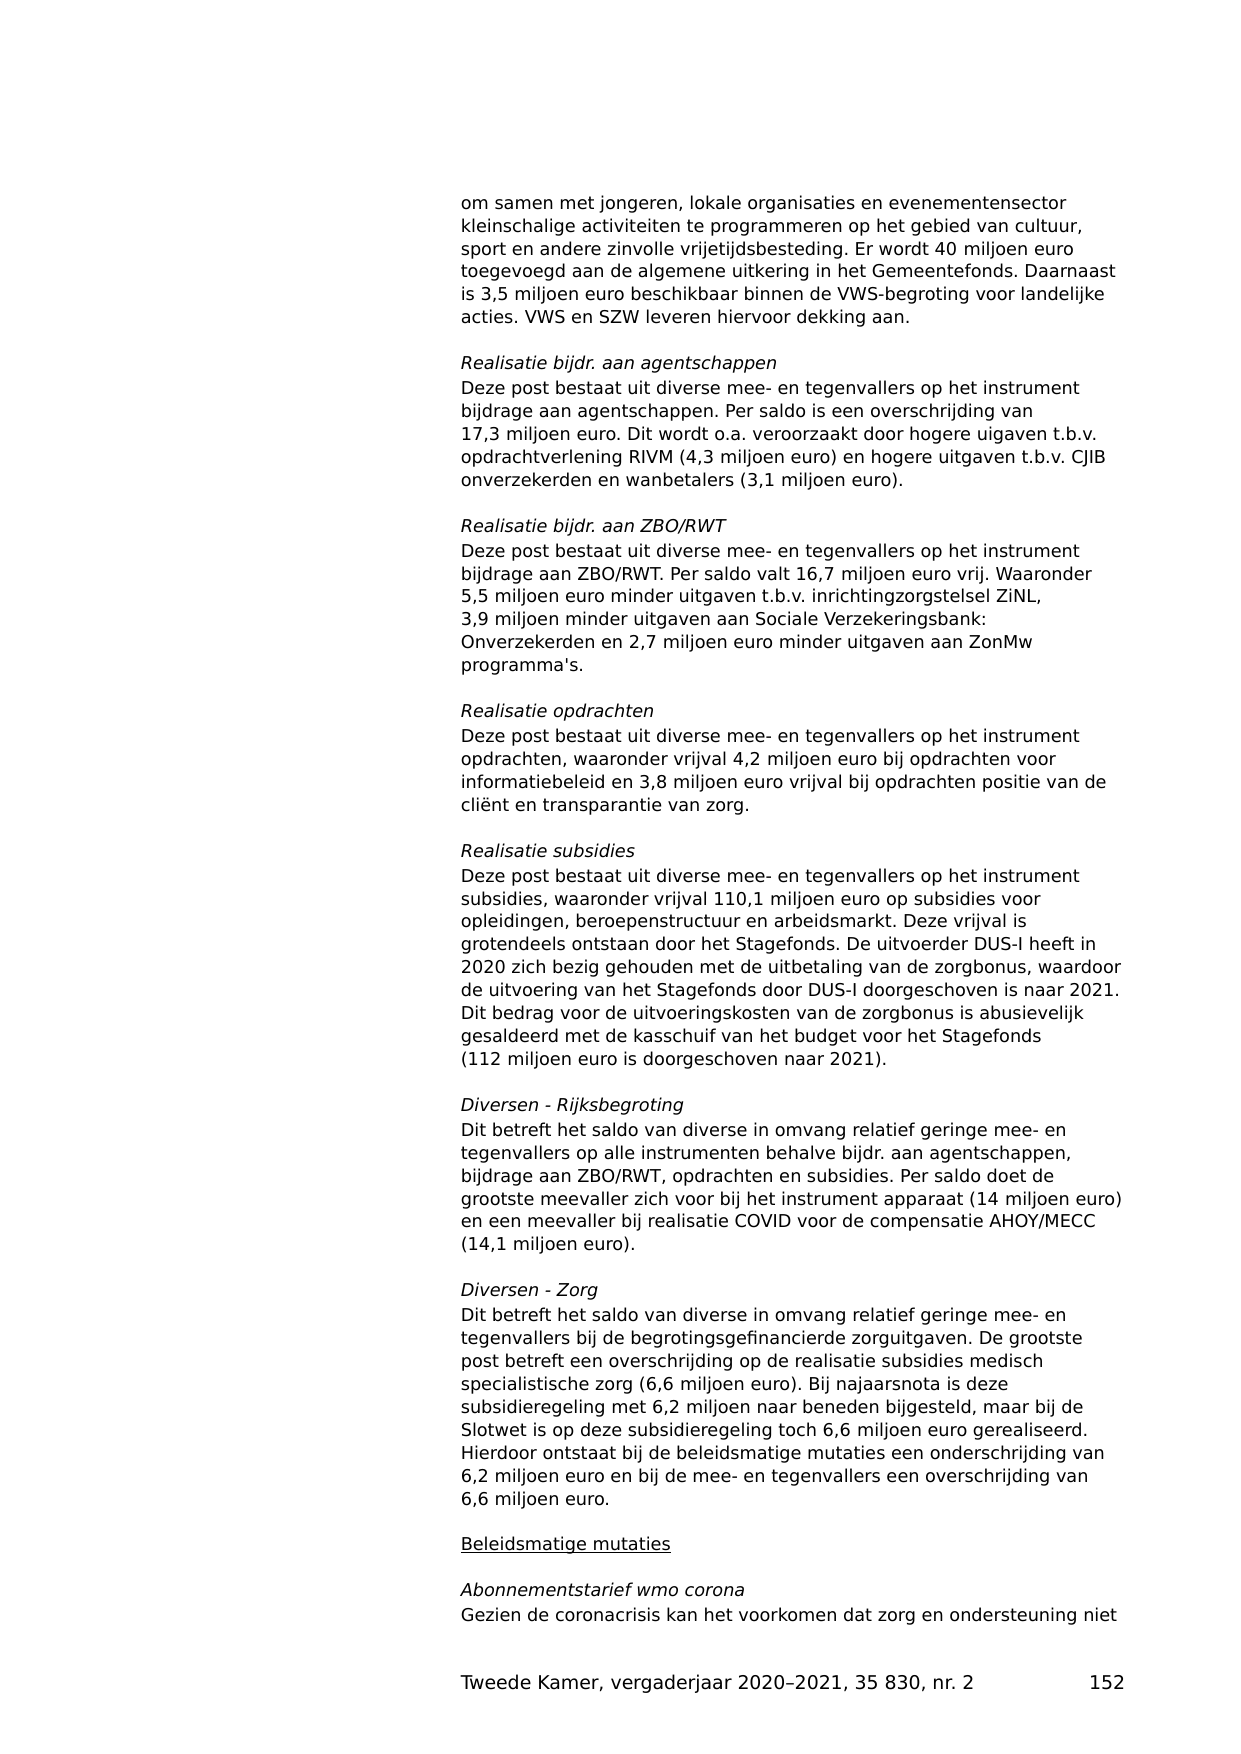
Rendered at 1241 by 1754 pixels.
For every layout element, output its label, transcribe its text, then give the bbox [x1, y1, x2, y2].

text Diversen - Rijksbegroting [461, 1093, 1125, 1116]
text Deze post bestaat uit diverse mee- en tegenvallers op het instrument bijdrage aan agentschappen. Per saldo is een overschrijding van 17,3 miljoen euro. Dit wordt o.a. veroorzaakt door hogere uigaven t.b.v. opdrachtverlening RIVM (4,3 miljoen euro) en hogere uitgaven t.b.v. CJIB onverzekerden en wanbetalers (3,1 miljoen euro). [461, 376, 1125, 491]
text Realisatie bijdr. aan ZBO/RWT [461, 514, 1125, 537]
text Gezien de coronacrisis kan het voorkomen dat zorg en ondersteuning niet [461, 1603, 1125, 1626]
text Beleidsmatige mutaties [461, 1532, 1125, 1555]
text Realisatie subsidies [461, 839, 1125, 862]
text Diversen - Zorg [461, 1278, 1125, 1301]
text Deze post bestaat uit diverse mee- en tegenvallers op het instrument bijdrage aan ZBO/RWT. Per saldo valt 16,7 miljoen euro vrij. Waaronder 5,5 miljoen euro minder uitgaven t.b.v. inrichtingzorgstelsel ZiNL, 3,9 miljoen minder uitgaven aan Sociale Verzekeringsbank: Onverzekerden en 2,7 miljoen euro minder uitgaven aan ZonMw programma's. [461, 539, 1125, 676]
text Realisatie bijdr. aan agentschappen [461, 351, 1125, 374]
text Realisatie opdrachten [461, 699, 1125, 722]
text Dit betreft het saldo van diverse in omvang relatief geringe mee- en tegenvallers op alle instrumenten behalve bijdr. aan agentschappen, bijdrage aan ZBO/RWT, opdrachten en subsidies. Per saldo doet de grootste meevaller zich voor bij het instrument apparaat (14 miljoen euro) en een meevaller bij realisatie COVID voor de compensatie AHOY/MECC (14,1 miljoen euro). [461, 1118, 1125, 1255]
text om samen met jongeren, lokale organisaties en evenementensector kleinschalige activiteiten te programmeren op het gebied van cultuur, sport en andere zinvolle vrijetijdsbesteding. Er wordt 40 miljoen euro toegevoegd aan de algemene uitkering in het Gemeentefonds. Daarnaast is 3,5 miljoen euro beschikbaar binnen de VWS-begroting voor landelijke acties. VWS en SZW leveren hiervoor dekking aan. [461, 191, 1125, 328]
text Dit betreft het saldo van diverse in omvang relatief geringe mee- en tegenvallers bij de begrotingsgefinancierde zorguitgaven. De grootste post betreft een overschrijding op de realisatie subsidies medisch specialistische zorg (6,6 miljoen euro). Bij najaarsnota is deze subsidieregeling met 6,2 miljoen naar beneden bijgesteld, maar bij de Slotwet is op deze subsidieregeling toch 6,6 miljoen euro gerealiseerd. Hierdoor ontstaat bij de beleidsmatige mutaties een onderschrijding van 6,2 miljoen euro en bij de mee- en tegenvallers een overschrijding van 6,6 miljoen euro. [461, 1303, 1125, 1509]
text Abonnementstarief wmo corona [461, 1578, 1125, 1601]
text Deze post bestaat uit diverse mee- en tegenvallers op het instrument subsidies, waaronder vrijval 110,1 miljoen euro op subsidies voor opleidingen, beroepenstructuur en arbeidsmarkt. Deze vrijval is grotendeels ontstaan door het Stagefonds. De uitvoerder DUS-I heeft in 2020 zich bezig gehouden met de uitbetaling van de zorgbonus, waardoor de uitvoering van het Stagefonds door DUS-I doorgeschoven is naar 2021. Dit bedrag voor de uitvoeringskosten van de zorgbonus is abusievelijk gesaldeerd met de kasschuif van het budget voor het Stagefonds (112 miljoen euro is doorgeschoven naar 2021). [461, 864, 1125, 1070]
text Deze post bestaat uit diverse mee- en tegenvallers op het instrument opdrachten, waaronder vrijval 4,2 miljoen euro bij opdrachten voor informatiebeleid en 3,8 miljoen euro vrijval bij opdrachten positie van de cliënt en transparantie van zorg. [461, 724, 1125, 816]
